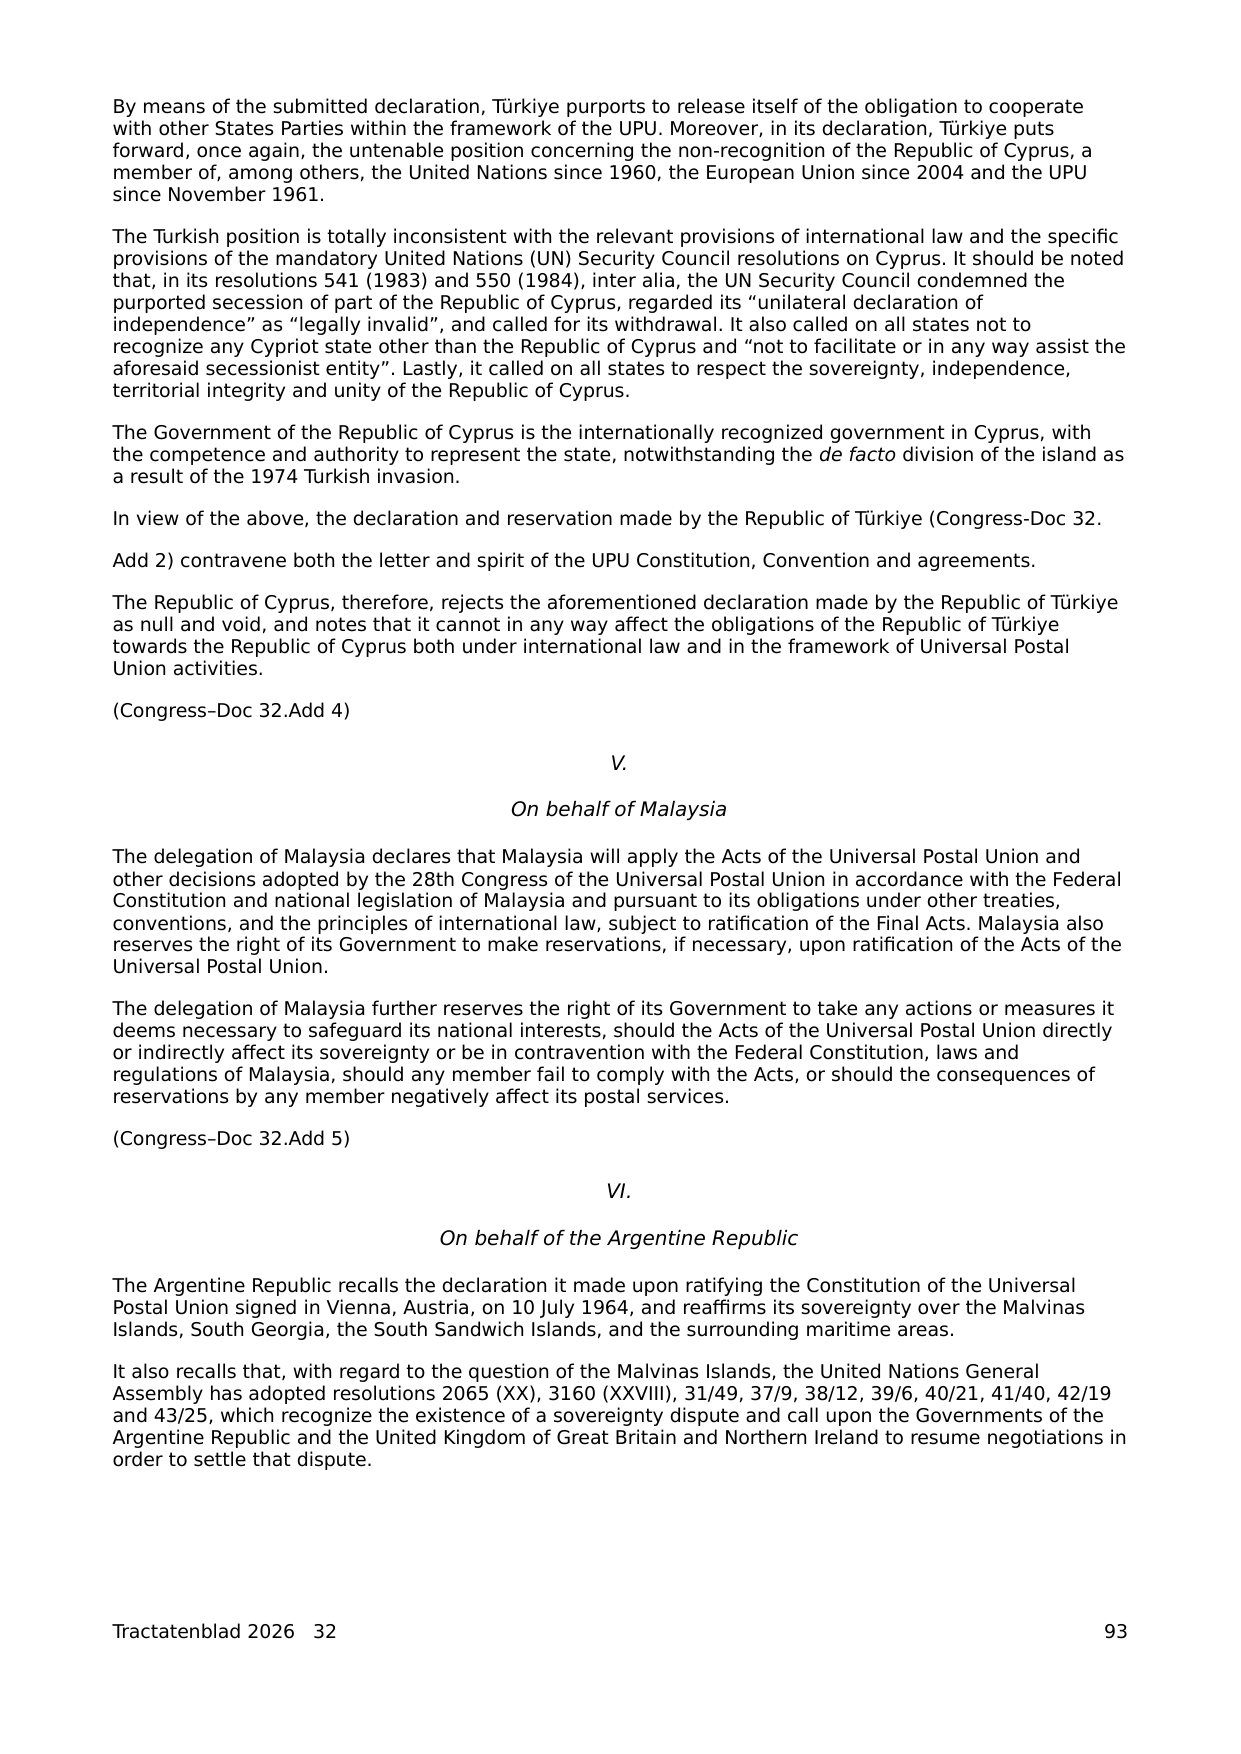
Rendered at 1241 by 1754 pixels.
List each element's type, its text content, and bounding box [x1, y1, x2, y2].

text (Congress–Doc 32.Add 5) [112, 1128, 1128, 1150]
text The Government of the Republic of Cyprus is the internationally recognized government in Cyprus, with the competence and authority to represent the state, notwithstanding the de facto division of the island as a result of the 1974 Turkish invasion. [112, 422, 1128, 488]
text By means of the submitted declaration, Türkiye purports to release itself of the obligation to cooperate with other States Parties within the framework of the UPU. Moreover, in its declaration, Türkiye puts forward, once again, the untenable position concerning the non-recognition of the Republic of Cyprus, a member of, among others, the United Nations since 1960, the European Union since 2004 and the UPU since November 1961. [112, 96, 1128, 206]
subtitle VI. On behalf of the Argentine Republic [112, 1180, 1128, 1250]
text The Argentine Republic recalls the declaration it made upon ratifying the Constitution of the Universal Postal Union signed in Vienna, Austria, on 10 July 1964, and reaffirms its sovereignty over the Malvinas Islands, South Georgia, the South Sandwich Islands, and the surrounding maritime areas. [112, 1275, 1128, 1341]
text (Congress–Doc 32.Add 4) [112, 699, 1128, 721]
text The delegation of Malaysia further reserves the right of its Government to take any actions or measures it deems necessary to safeguard its national interests, should the Acts of the Universal Postal Union directly or indirectly affect its sovereignty or be in contravention with the Federal Constitution, laws and regulations of Malaysia, should any member fail to comply with the Acts, or should the consequences of reservations by any member negatively affect its postal services. [112, 998, 1128, 1108]
text Add 2) contravene both the letter and spirit of the UPU Constitution, Convention and agreements. [112, 549, 1128, 572]
text In view of the above, the declaration and reservation made by the Republic of Türkiye (Congress-Doc 32. [112, 508, 1128, 529]
text The Turkish position is totally inconsistent with the relevant provisions of international law and the specific provisions of the mandatory United Nations (UN) Security Council resolutions on Cyprus. It should be noted that, in its resolutions 541 (1983) and 550 (1984), inter alia, the UN Security Council condemned the purported secession of part of the Republic of Cyprus, regarded its “unilateral declaration of independence” as “legally invalid”, and called for its withdrawal. It also called on all states not to recognize any Cypriot state other than the Republic of Cyprus and “not to facilitate or in any way assist the aforesaid secessionist entity”. Lastly, it called on all states to respect the sovereignty, independence, territorial integrity and unity of the Republic of Cyprus. [112, 226, 1128, 402]
text The delegation of Malaysia declares that Malaysia will apply the Acts of the Universal Postal Union and other decisions adopted by the 28th Congress of the Universal Postal Union in accordance with the Federal Constitution and national legislation of Malaysia and pursuant to its obligations under other treaties, conventions, and the principles of international law, subject to ratification of the Final Acts. Malaysia also reserves the right of its Government to make reservations, if necessary, upon ratification of the Acts of the Universal Postal Union. [112, 846, 1128, 978]
text The Republic of Cyprus, therefore, rejects the aforementioned declaration made by the Republic of Türkiye as null and void, and notes that it cannot in any way affect the obligations of the Republic of Türkiye towards the Republic of Cyprus both under international law and in the framework of Universal Postal Union activities. [112, 592, 1128, 679]
subtitle V. On behalf of Malaysia [112, 751, 1128, 821]
text It also recalls that, with regard to the question of the Malvinas Islands, the United Nations General Assembly has adopted resolutions 2065 (XX), 3160 (XXVIII), 31/49, 37/9, 38/12, 39/6, 40/21, 41/40, 42/19 and 43/25, which recognize the existence of a sovereignty dispute and call upon the Governments of the Argentine Republic and the United Kingdom of Great Britain and Northern Ireland to resume negotiations in order to settle that dispute. [112, 1361, 1128, 1471]
